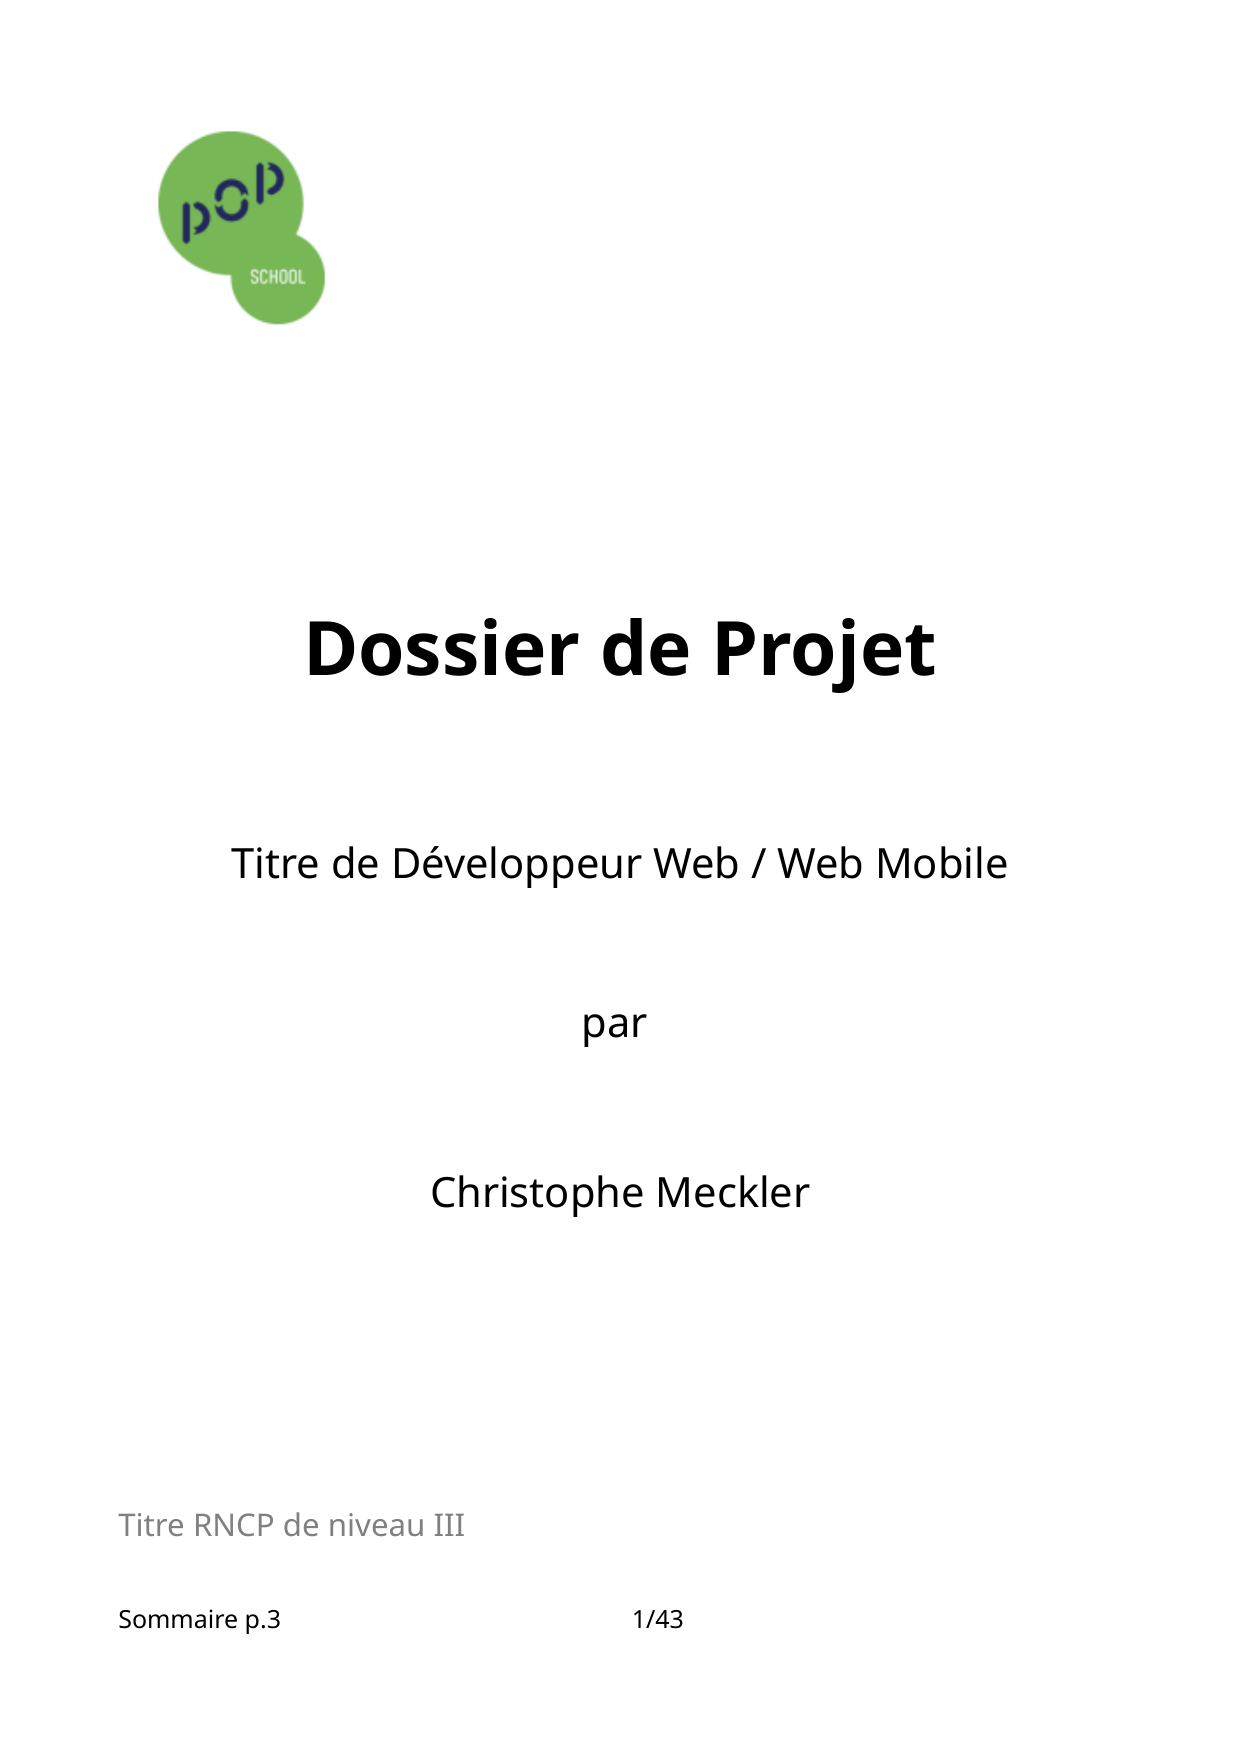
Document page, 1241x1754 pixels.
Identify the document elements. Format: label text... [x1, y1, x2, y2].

text Christophe Meckler [118, 1163, 1122, 1219]
text Dossier de Projet [118, 595, 1122, 697]
text par [118, 992, 1122, 1049]
picture [122, 123, 368, 335]
text Titre de Développeur Web / Web Mobile [118, 833, 1122, 890]
text Titre RNCP de niveau III [118, 1503, 1122, 1546]
